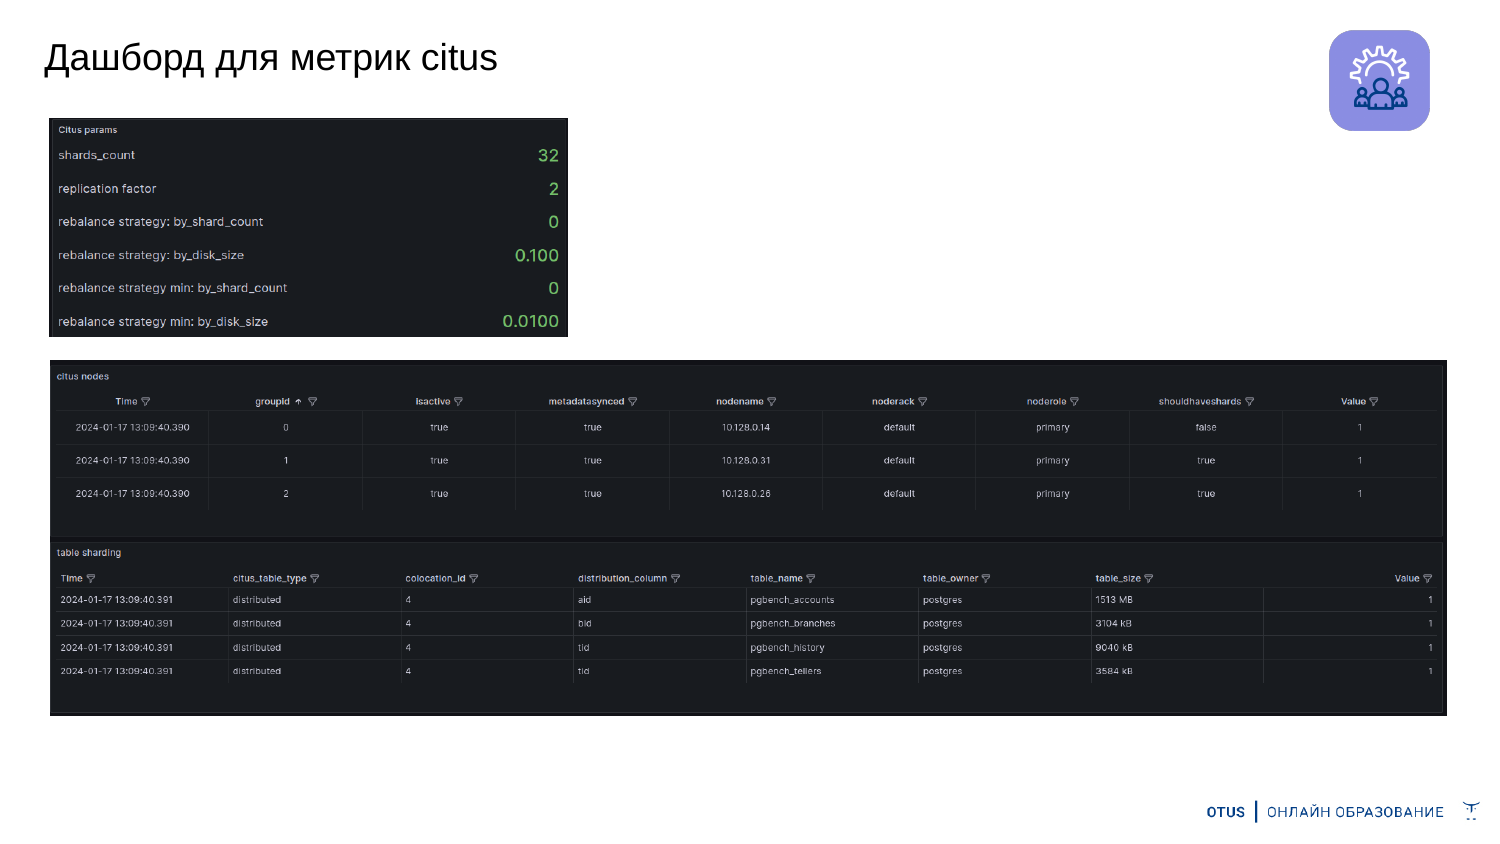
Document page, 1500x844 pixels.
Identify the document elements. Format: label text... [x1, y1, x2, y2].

text_box Дашборд для метрик citus [29, 29, 514, 87]
picture [0, 0, 1500, 844]
